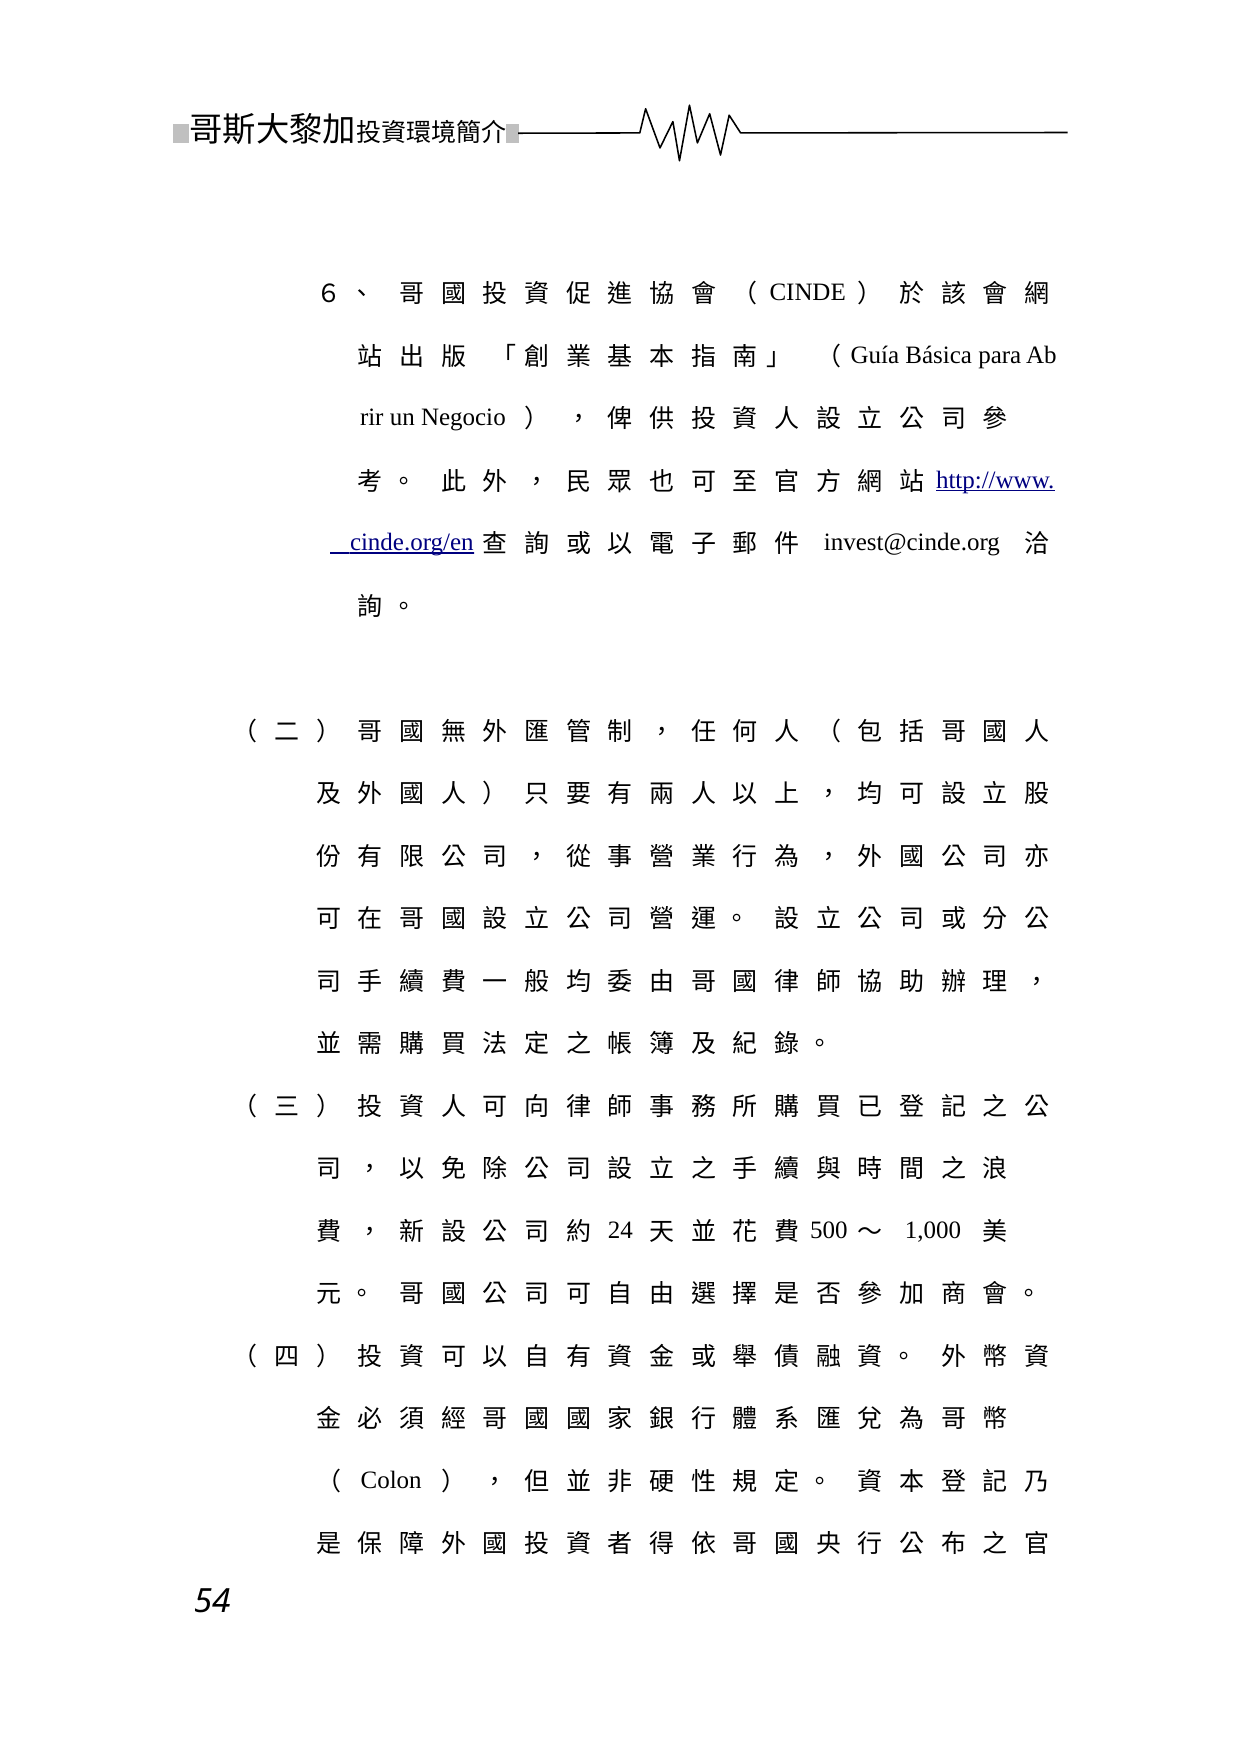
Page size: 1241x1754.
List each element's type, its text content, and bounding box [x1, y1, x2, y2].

text （二）哥國無外匯管制，任何人（包括哥國人及外國人）只要有兩人以上，均可設立股份有限公司，從事營業行為，外國公司亦可在哥國設立公司營運。設立公司或分公司手續費一般均委由哥國律師協助辦理，並需購買法定之帳簿及紀錄。 [207, 688, 1058, 1063]
text （四）投資可以自有資金或舉債融資。外幣資金必須經哥國國家銀行體系匯兌為哥幣（Colon），但並非硬性規定。資本登記乃是保障外國投資者得依哥國央行公布之官 [207, 1313, 1058, 1563]
text （三）投資人可向律師事務所購買已登記之公司，以免除公司設立之手續與時間之浪費，新設公司約24天並花費500～1,000美元。哥國公司可自由選擇是否參加商會。 [207, 1063, 1058, 1313]
text ６、哥國投資促進協會（CINDE）於該會網站出版「創業基本指南」（Guía Básica para Abrir un Negocio），俾供投資人設立公司參考。此外，民眾也可至官方網站http://www.cinde.org/en查詢或以電子郵件invest@cinde.org洽詢。 [281, 250, 1058, 625]
